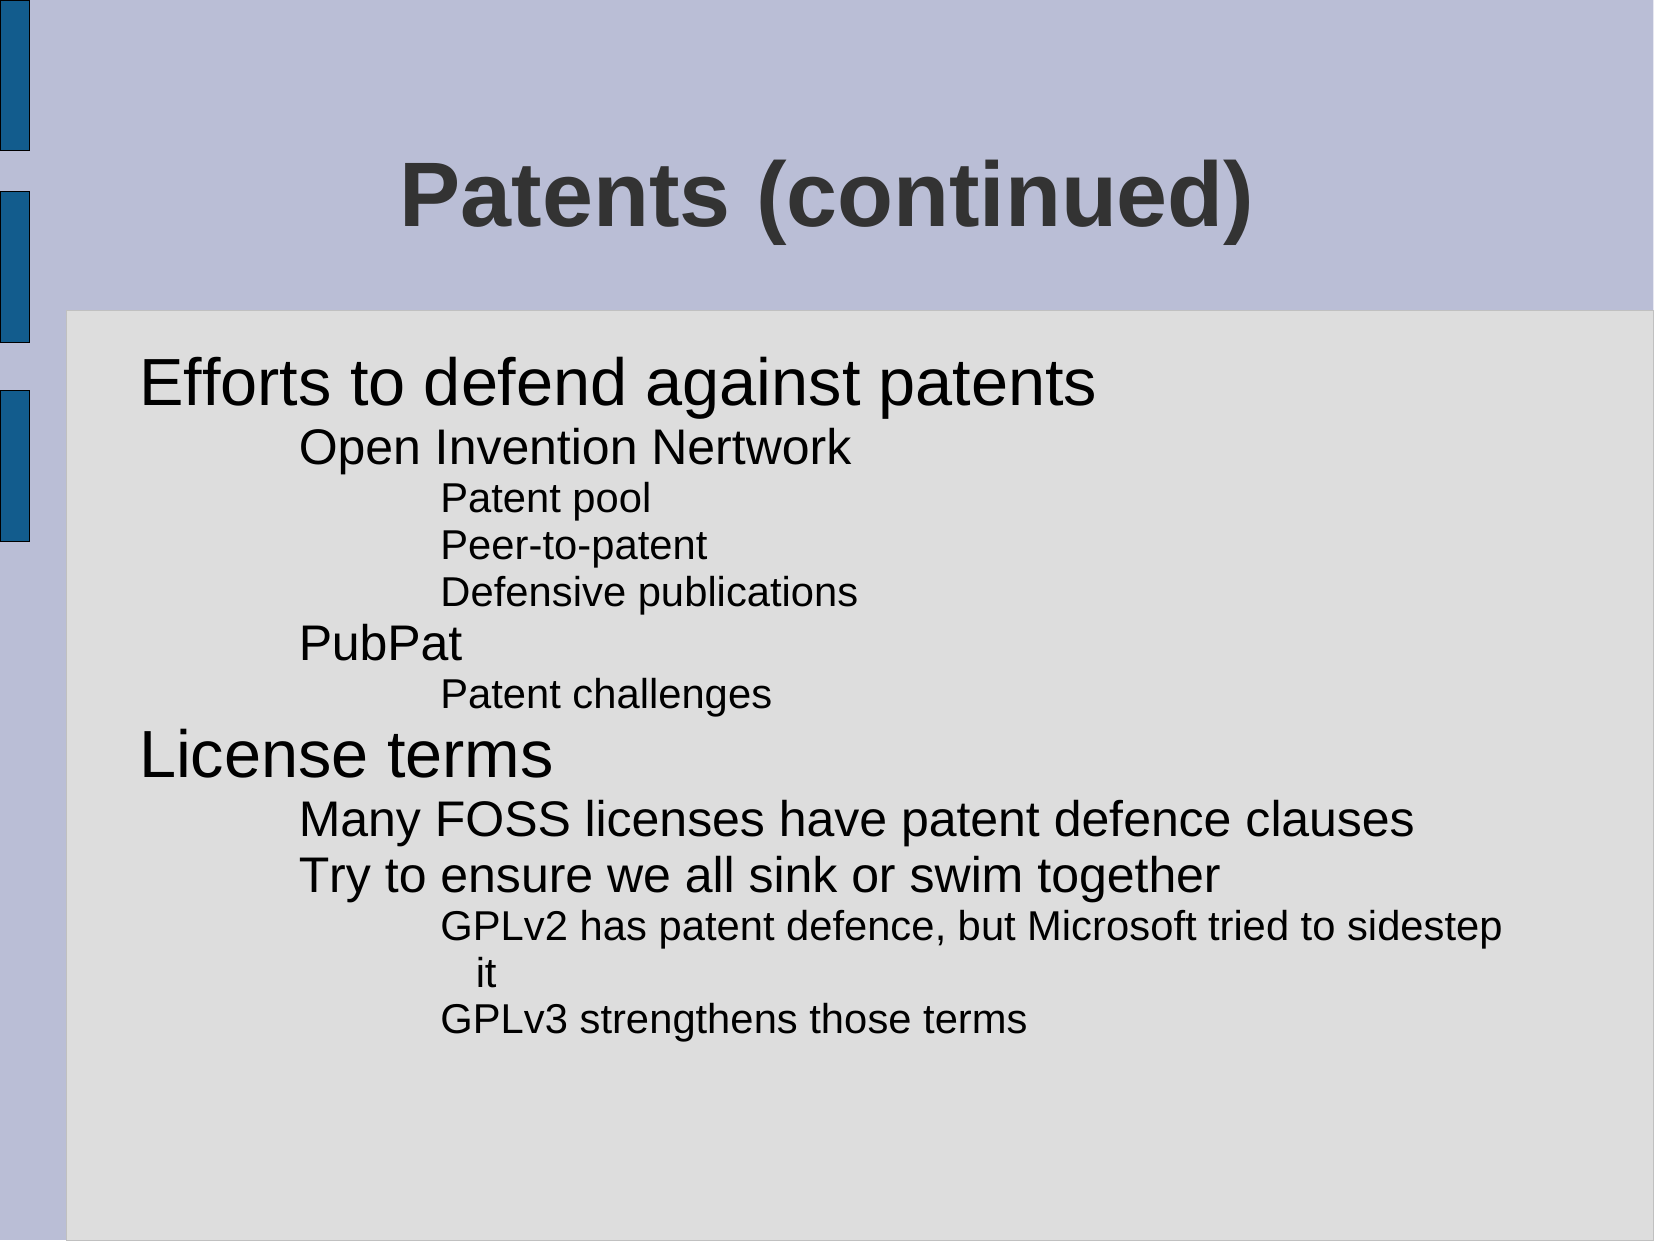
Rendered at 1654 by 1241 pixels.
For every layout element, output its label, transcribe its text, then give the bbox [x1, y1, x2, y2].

list Efforts to defend against patents Open Invention Nertwork Patent pool Peer-to-patent Defensive publications PubPat Patent challenges License terms Many FOSS licenses have patent defence clauses Try to ensure we all sink or swim together GPLv2 has patent defence, but Microsoft tried to sidestep it GPLv3 strengthens those terms [121, 344, 1534, 1112]
title Patents (continued) [121, 98, 1534, 291]
